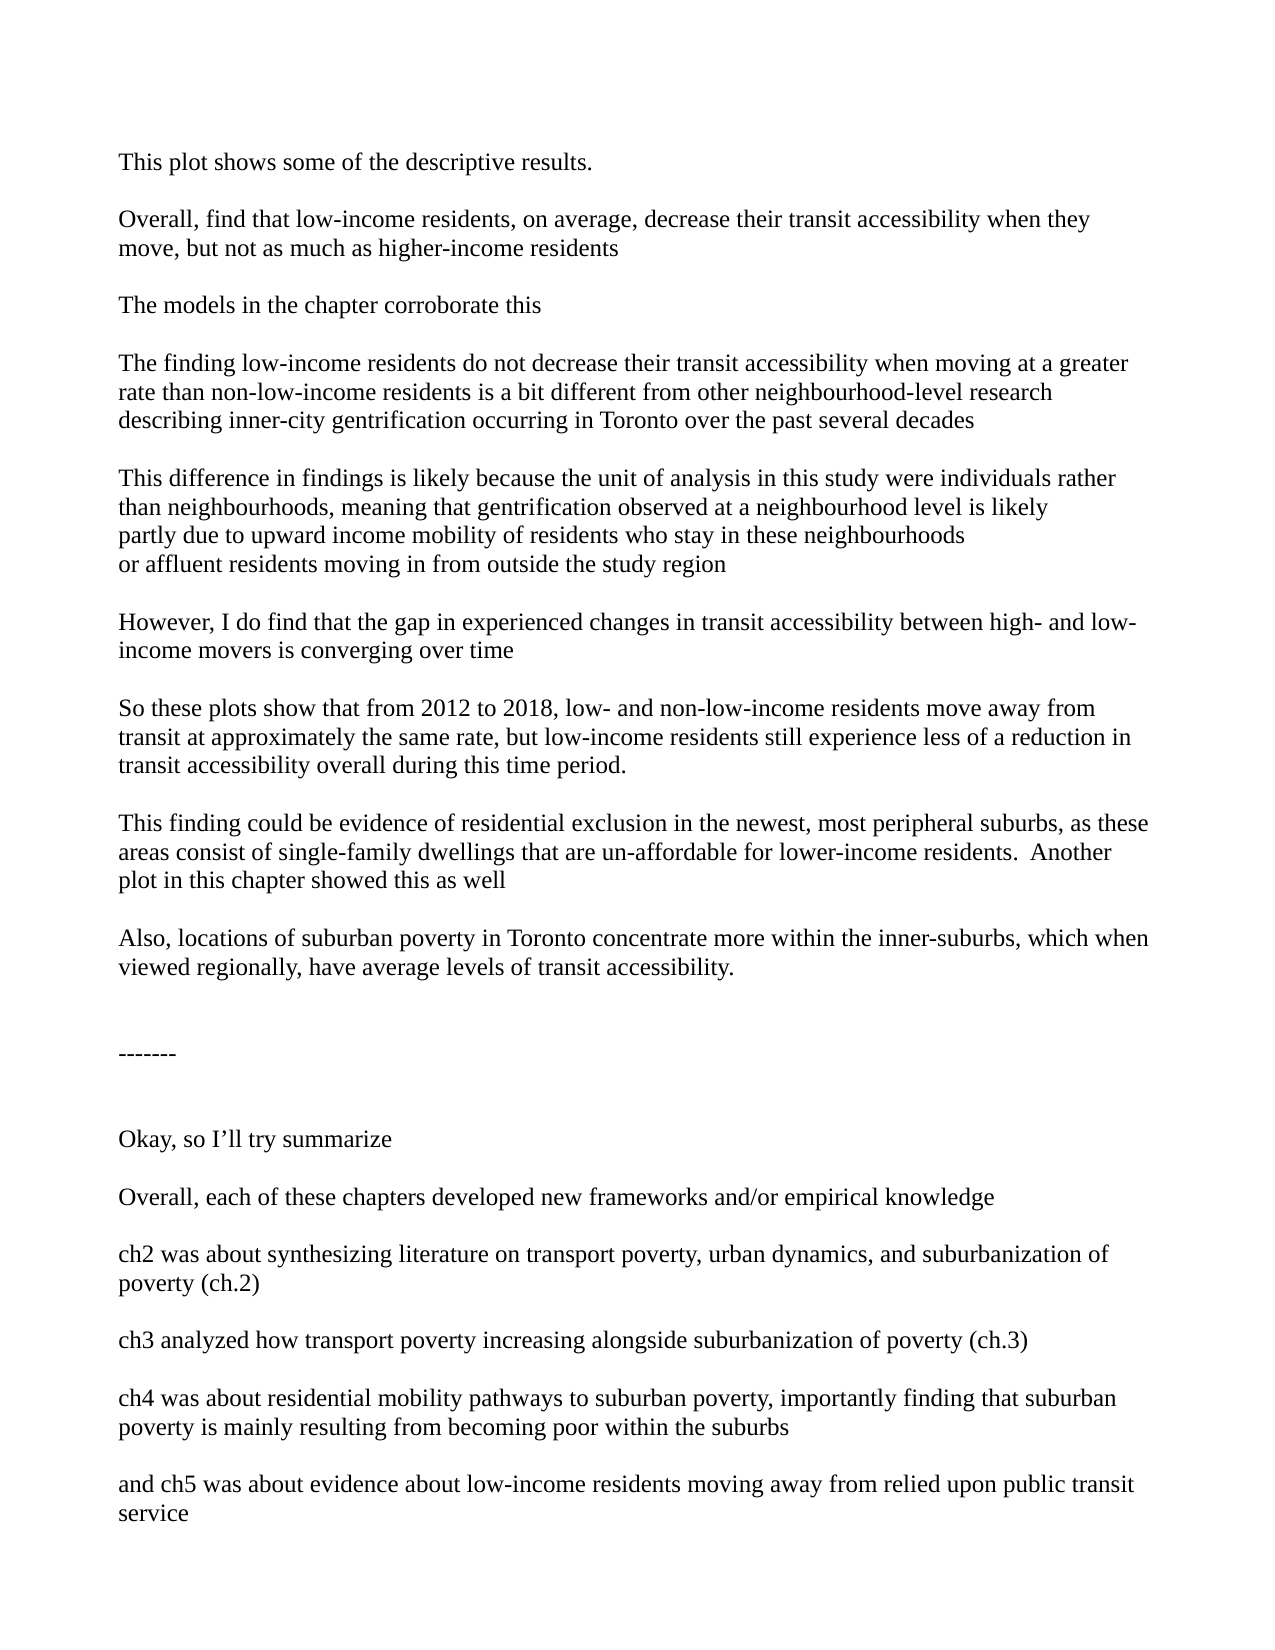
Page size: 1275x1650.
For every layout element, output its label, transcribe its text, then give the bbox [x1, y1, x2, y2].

text However, I do find that the gap in experienced changes in transit accessibility between high- and low-income movers is converging over time [118, 607, 1157, 664]
text This finding could be evidence of residential exclusion in the newest, most peripheral suburbs, as these areas consist of single-family dwellings that are un-affordable for lower-income residents. Another plot in this chapter showed this as well [118, 808, 1157, 894]
text Also, locations of suburban poverty in Toronto concentrate more within the inner-suburbs, which when [118, 923, 1157, 952]
text partly due to upward income mobility of residents who stay in these neighbourhoods [118, 521, 1157, 549]
text So these plots show that from 2012 to 2018, low- and non-low-income residents move away from transit at approximately the same rate, but low-income residents still experience less of a reduction in transit accessibility overall during this time period. [118, 693, 1157, 779]
text Okay, so I’ll try summarize [118, 1124, 1157, 1153]
text and ch5 was about evidence about low-income residents moving away from relied upon public transit service [118, 1469, 1157, 1527]
text ------- [118, 1038, 1157, 1067]
text Overall, each of these chapters developed new frameworks and/or empirical knowledge [118, 1182, 1157, 1211]
text Overall, find that low-income residents, on average, decrease their transit accessibility when they move, but not as much as higher-income residents [118, 204, 1157, 262]
text viewed regionally, have average levels of transit accessibility. [118, 952, 1157, 981]
text This difference in findings is likely because the unit of analysis in this study were individuals rather than neighbourhoods, meaning that gentrification observed at a neighbourhood level is likely [118, 463, 1157, 521]
text or affluent residents moving in from outside the study region [118, 549, 1157, 578]
text ch3 analyzed how transport poverty increasing alongside suburbanization of poverty (ch.3) [118, 1326, 1157, 1354]
text ch4 was about residential mobility pathways to suburban poverty, importantly finding that suburban poverty is mainly resulting from becoming poor within the suburbs [118, 1383, 1157, 1441]
text The finding low-income residents do not decrease their transit accessibility when moving at a greater rate than non-low-income residents is a bit different from other neighbourhood-level research describing inner-city gentrification occurring in Toronto over the past several decades [118, 348, 1157, 434]
text ch2 was about synthesizing literature on transport poverty, urban dynamics, and suburbanization of poverty (ch.2) [118, 1239, 1157, 1297]
text This plot shows some of the descriptive results. [118, 147, 1157, 176]
text The models in the chapter corroborate this [118, 291, 1157, 319]
